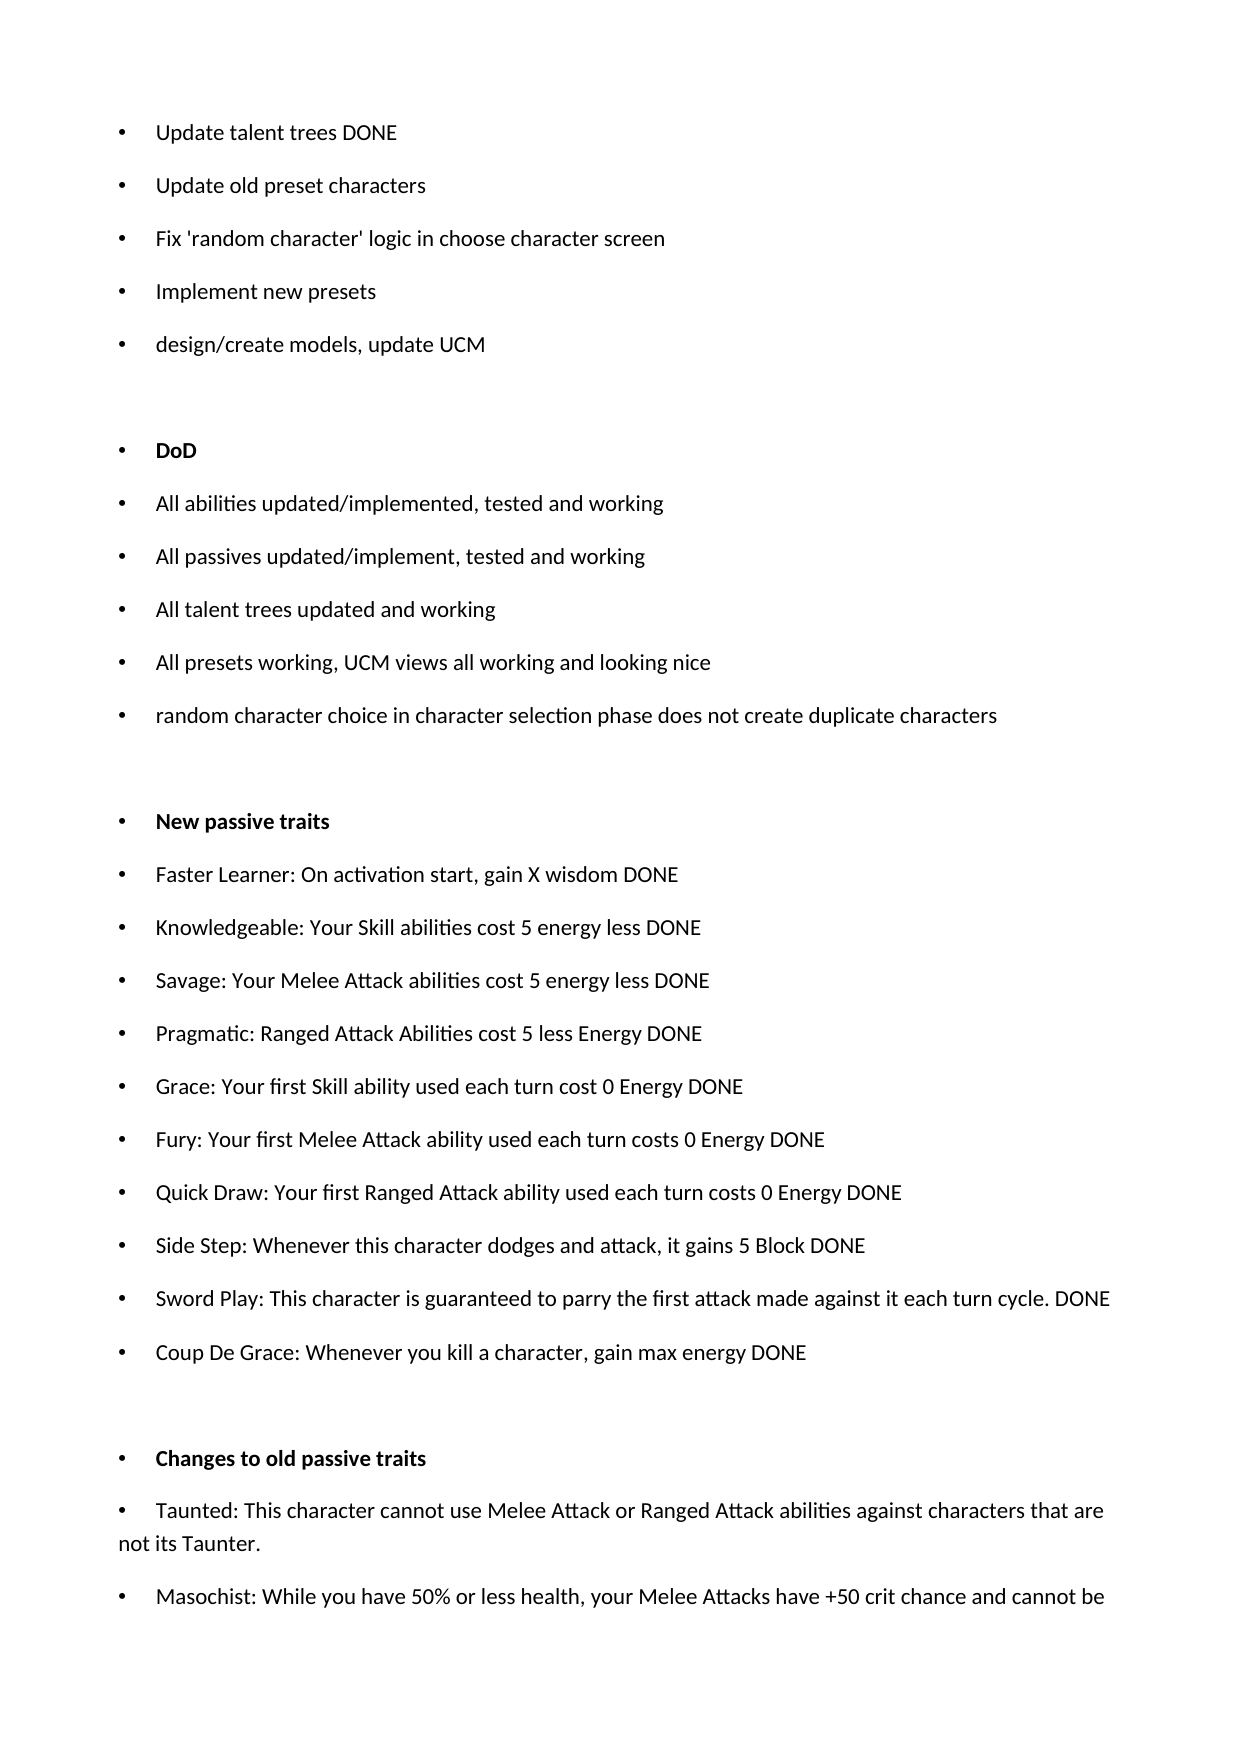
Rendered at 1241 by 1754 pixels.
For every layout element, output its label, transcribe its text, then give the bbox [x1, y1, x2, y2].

list Masochist: While you have 50% or less health, your Melee Attacks have +50 crit chance and cannot be [81, 1582, 1122, 1610]
list Update old preset characters [81, 171, 1122, 199]
list Pragmatic: Ranged Attack Abilities cost 5 less Energy DONE [81, 1019, 1122, 1047]
list All presets working, UCM views all working and looking nice [81, 648, 1122, 676]
list Quick Draw: Your first Ranged Attack ability used each turn costs 0 Energy DONE [81, 1178, 1122, 1207]
list Implement new presets [81, 277, 1122, 305]
list Faster Learner: On activation start, gain X wisdom DONE [81, 860, 1122, 888]
list Update talent trees DONE [81, 118, 1122, 146]
list Fury: Your first Melee Attack ability used each turn costs 0 Energy DONE [81, 1126, 1122, 1153]
list Sword Play: This character is guaranteed to parry the first attack made against it each turn cycle. DONE [81, 1284, 1122, 1313]
list Savage: Your Melee Attack abilities cost 5 energy less DONE [81, 966, 1122, 994]
list Grace: Your first Skill ability used each turn cost 0 Energy DONE [81, 1072, 1122, 1101]
list New passive traits [81, 807, 1122, 835]
list Changes to old passive traits [81, 1444, 1122, 1472]
list All abilities updated/implemented, tested and working [81, 489, 1122, 517]
list Fix 'random character' logic in choose character screen [81, 224, 1122, 252]
list design/create models, update UCM [81, 330, 1122, 358]
list Taunted: This character cannot use Melee Attack or Ranged Attack abilities against characters that are not its Taunter. [81, 1497, 1122, 1557]
list All talent trees updated and working [81, 595, 1122, 623]
list random character choice in character selection phase does not create duplicate characters [81, 701, 1122, 729]
list All passives updated/implement, tested and working [81, 542, 1122, 570]
list DoD [81, 436, 1122, 464]
list Knowledgeable: Your Skill abilities cost 5 energy less DONE [81, 913, 1122, 941]
list Side Step: Whenever this character dodges and attack, it gains 5 Block DONE [81, 1232, 1122, 1259]
list Coup De Grace: Whenever you kill a character, gain max energy DONE [81, 1338, 1122, 1366]
